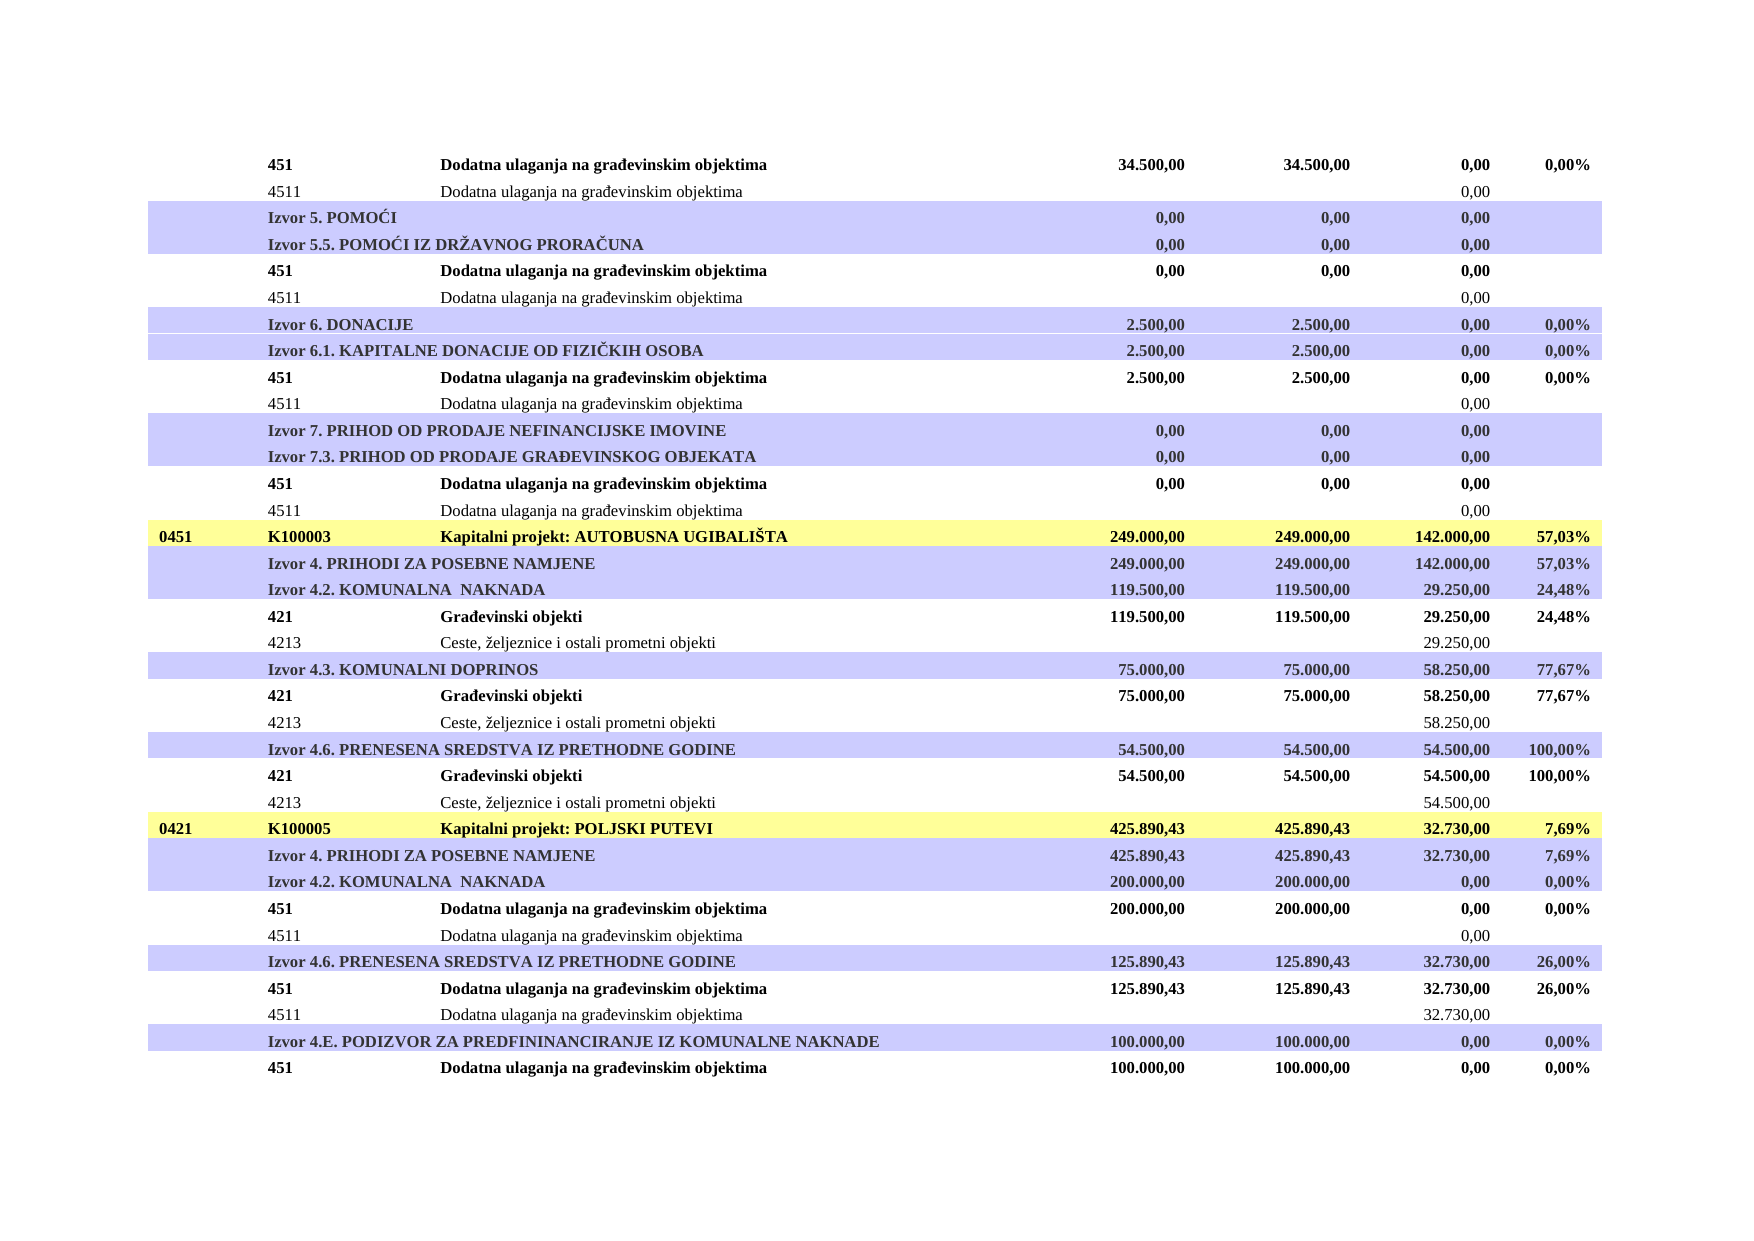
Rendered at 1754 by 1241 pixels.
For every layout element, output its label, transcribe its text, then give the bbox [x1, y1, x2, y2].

table_cell 125.890,43 [1048, 945, 1196, 971]
table_cell 0,00 [1048, 227, 1196, 254]
table_cell Ceste, željeznice i ostali prometni objekti [429, 705, 1048, 732]
table_cell 0,00 [1361, 201, 1501, 227]
table_cell 4511 [256, 174, 429, 201]
table_cell [1048, 387, 1196, 413]
table_cell [1501, 174, 1602, 201]
table_cell 0,00 [1361, 307, 1501, 333]
table_cell 451 [256, 466, 429, 493]
table_cell [148, 573, 256, 599]
table_cell [1048, 785, 1196, 812]
table_cell [1048, 280, 1196, 307]
table_cell 119.500,00 [1196, 573, 1361, 599]
table_cell 425.890,43 [1048, 838, 1196, 865]
table_cell 425.890,43 [1196, 838, 1361, 865]
table_cell 54.500,00 [1196, 732, 1361, 758]
table_cell 200.000,00 [1048, 865, 1196, 891]
table_cell 75.000,00 [1048, 652, 1196, 679]
table_cell 34.500,00 [1048, 148, 1196, 174]
table_cell 57,03% [1501, 546, 1602, 573]
table_cell 425.890,43 [1196, 812, 1361, 838]
table_cell 0,00 [1361, 360, 1501, 387]
table_cell [148, 493, 256, 519]
table_cell [1196, 998, 1361, 1024]
table_cell 0,00% [1501, 307, 1602, 333]
table_cell Građevinski objekti [429, 679, 1048, 705]
table_cell 0,00% [1501, 891, 1602, 918]
table_cell 2.500,00 [1196, 360, 1361, 387]
table_cell [1048, 918, 1196, 944]
table_cell 0,00 [1361, 891, 1501, 918]
table_cell Izvor 7.3. PRIHOD OD PRODAJE GRAĐEVINSKOG OBJEKATA [256, 440, 1048, 466]
table_cell 421 [256, 599, 429, 626]
table_cell 54.500,00 [1048, 759, 1196, 785]
table_cell [1501, 280, 1602, 307]
table_cell 0,00 [1361, 440, 1501, 466]
table_cell 0,00% [1501, 360, 1602, 387]
table_cell Izvor 5. POMOĆI [256, 201, 1048, 227]
table_cell [148, 599, 256, 626]
table_cell 200.000,00 [1196, 865, 1361, 891]
table_cell [148, 891, 256, 918]
table_cell 100.000,00 [1196, 1024, 1361, 1051]
table_cell 54.500,00 [1361, 759, 1501, 785]
table_cell Izvor 4.E. PODIZVOR ZA PREDFININANCIRANJE IZ KOMUNALNE NAKNADE [256, 1024, 1048, 1051]
table_cell [1501, 387, 1602, 413]
table_cell 77,67% [1501, 679, 1602, 705]
table_cell 58.250,00 [1361, 652, 1501, 679]
table_cell 142.000,00 [1361, 546, 1501, 573]
table_cell 0,00 [1361, 387, 1501, 413]
table_cell 249.000,00 [1048, 546, 1196, 573]
table_cell 0,00% [1501, 1051, 1602, 1077]
table_cell 119.500,00 [1196, 599, 1361, 626]
table_cell 0,00 [1361, 865, 1501, 891]
table_cell [148, 546, 256, 573]
table_cell Kapitalni projekt: AUTOBUSNA UGIBALIŠTA [429, 520, 1048, 546]
table_cell 0,00 [1196, 201, 1361, 227]
table_cell 451 [256, 971, 429, 998]
table_cell 34.500,00 [1196, 148, 1361, 174]
table_cell 0,00 [1048, 440, 1196, 466]
table_cell 100,00% [1501, 759, 1602, 785]
table_cell [1501, 254, 1602, 280]
table_cell 58.250,00 [1361, 705, 1501, 732]
table_cell 0,00 [1048, 413, 1196, 440]
table_cell [1501, 918, 1602, 944]
table_cell [1501, 493, 1602, 519]
table_cell 24,48% [1501, 573, 1602, 599]
table_cell [1501, 227, 1602, 254]
table_cell 249.000,00 [1048, 520, 1196, 546]
table_cell 4511 [256, 998, 429, 1024]
table_cell [148, 865, 256, 891]
table_cell 2.500,00 [1196, 307, 1361, 333]
table_cell 0,00 [1361, 1024, 1501, 1051]
table_cell Izvor 7. PRIHOD OD PRODAJE NEFINANCIJSKE IMOVINE [256, 413, 1048, 440]
table_cell K100003 [256, 520, 429, 546]
table_cell 4213 [256, 785, 429, 812]
table_cell [1501, 201, 1602, 227]
table_cell Dodatna ulaganja na građevinskim objektima [429, 148, 1048, 174]
table_cell [1501, 413, 1602, 440]
table_cell [148, 1024, 256, 1051]
table_cell [148, 174, 256, 201]
table_cell 451 [256, 360, 429, 387]
table_cell 4511 [256, 493, 429, 519]
table_cell Izvor 5.5. POMOĆI IZ DRŽAVNOG PRORAČUNA [256, 227, 1048, 254]
table_cell 142.000,00 [1361, 520, 1501, 546]
table_cell 2.500,00 [1048, 360, 1196, 387]
table_cell Dodatna ulaganja na građevinskim objektima [429, 360, 1048, 387]
table_cell 75.000,00 [1048, 679, 1196, 705]
table_cell [148, 705, 256, 732]
table_cell 0,00 [1361, 227, 1501, 254]
table_cell 0,00 [1048, 201, 1196, 227]
table_cell 54.500,00 [1048, 732, 1196, 758]
table_cell 100,00% [1501, 732, 1602, 758]
table_cell 125.890,43 [1196, 971, 1361, 998]
table_cell 451 [256, 1051, 429, 1077]
table_cell Dodatna ulaganja na građevinskim objektima [429, 254, 1048, 280]
table_cell [1501, 785, 1602, 812]
table_cell Dodatna ulaganja na građevinskim objektima [429, 971, 1048, 998]
table_cell 0,00 [1048, 254, 1196, 280]
table_cell 7,69% [1501, 812, 1602, 838]
table_cell 119.500,00 [1048, 573, 1196, 599]
table_cell 119.500,00 [1048, 599, 1196, 626]
table_cell 4213 [256, 705, 429, 732]
table_cell Dodatna ulaganja na građevinskim objektima [429, 493, 1048, 519]
table_cell 2.500,00 [1196, 334, 1361, 360]
table_cell 100.000,00 [1048, 1024, 1196, 1051]
table_cell 29.250,00 [1361, 573, 1501, 599]
table_cell Dodatna ulaganja na građevinskim objektima [429, 466, 1048, 493]
table_cell [1048, 493, 1196, 519]
table_cell [1048, 998, 1196, 1024]
table_cell 0,00% [1501, 1024, 1602, 1051]
table_cell 125.890,43 [1196, 945, 1361, 971]
table_cell 0,00 [1361, 493, 1501, 519]
table_cell K100005 [256, 812, 429, 838]
table_cell 2.500,00 [1048, 307, 1196, 333]
table_cell 100.000,00 [1196, 1051, 1361, 1077]
table_cell 0,00 [1196, 227, 1361, 254]
table_cell Dodatna ulaganja na građevinskim objektima [429, 174, 1048, 201]
table_cell 451 [256, 254, 429, 280]
table_cell 249.000,00 [1196, 520, 1361, 546]
table_cell [1048, 626, 1196, 652]
table_cell [1501, 626, 1602, 652]
table_cell [1196, 626, 1361, 652]
table_cell 0,00 [1361, 254, 1501, 280]
table_cell Izvor 4.2. KOMUNALNA NAKNADA [256, 865, 1048, 891]
table_cell 26,00% [1501, 945, 1602, 971]
table_cell [148, 148, 256, 174]
table_cell [1196, 785, 1361, 812]
table_cell 4511 [256, 387, 429, 413]
table_cell [148, 732, 256, 758]
table_cell 0,00 [1361, 174, 1501, 201]
table_cell 0,00% [1501, 865, 1602, 891]
table_cell [148, 307, 256, 333]
table_cell [148, 227, 256, 254]
table_cell 58.250,00 [1361, 679, 1501, 705]
table_cell 4213 [256, 626, 429, 652]
table_cell [148, 466, 256, 493]
table_cell [148, 201, 256, 227]
table_cell [148, 971, 256, 998]
table_cell 421 [256, 679, 429, 705]
table_cell Dodatna ulaganja na građevinskim objektima [429, 280, 1048, 307]
table_cell 451 [256, 891, 429, 918]
table_cell 75.000,00 [1196, 679, 1361, 705]
table_cell 0,00 [1361, 413, 1501, 440]
table_cell [148, 360, 256, 387]
table_cell [148, 1051, 256, 1077]
table_cell 249.000,00 [1196, 546, 1361, 573]
table_cell [148, 838, 256, 865]
table_cell [1501, 705, 1602, 732]
table_cell 54.500,00 [1361, 785, 1501, 812]
table_cell 100.000,00 [1048, 1051, 1196, 1077]
table_cell Izvor 6. DONACIJE [256, 307, 1048, 333]
table_cell 0,00 [1361, 918, 1501, 944]
table_cell Izvor 4.3. KOMUNALNI DOPRINOS [256, 652, 1048, 679]
table_cell Izvor 4.6. PRENESENA SREDSTVA IZ PRETHODNE GODINE [256, 945, 1048, 971]
table_cell Građevinski objekti [429, 599, 1048, 626]
table_cell 54.500,00 [1196, 759, 1361, 785]
table_cell Dodatna ulaganja na građevinskim objektima [429, 918, 1048, 944]
table_cell 54.500,00 [1361, 732, 1501, 758]
table_cell [148, 759, 256, 785]
table_cell Izvor 4. PRIHODI ZA POSEBNE NAMJENE [256, 838, 1048, 865]
table_cell 0,00 [1361, 1051, 1501, 1077]
table_cell Dodatna ulaganja na građevinskim objektima [429, 1051, 1048, 1077]
table_cell [148, 652, 256, 679]
table_cell Izvor 4.2. KOMUNALNA NAKNADA [256, 573, 1048, 599]
table_cell Dodatna ulaganja na građevinskim objektima [429, 891, 1048, 918]
table_cell 425.890,43 [1048, 812, 1196, 838]
table_cell [148, 334, 256, 360]
table_cell 4511 [256, 280, 429, 307]
table_cell 0,00 [1361, 334, 1501, 360]
table_cell 0,00% [1501, 334, 1602, 360]
table_cell [1501, 440, 1602, 466]
table_cell [148, 945, 256, 971]
table_cell [1196, 493, 1361, 519]
table_cell Dodatna ulaganja na građevinskim objektima [429, 998, 1048, 1024]
table_cell [1501, 998, 1602, 1024]
table_cell 0,00 [1048, 466, 1196, 493]
table_cell [1196, 387, 1361, 413]
table_cell Izvor 4. PRIHODI ZA POSEBNE NAMJENE [256, 546, 1048, 573]
table_cell Kapitalni projekt: POLJSKI PUTEVI [429, 812, 1048, 838]
table_cell [148, 918, 256, 944]
table_cell [1196, 705, 1361, 732]
table_cell [1048, 174, 1196, 201]
table_cell [148, 280, 256, 307]
table_cell Izvor 4.6. PRENESENA SREDSTVA IZ PRETHODNE GODINE [256, 732, 1048, 758]
table_cell 2.500,00 [1048, 334, 1196, 360]
table_cell [148, 254, 256, 280]
table_cell Ceste, željeznice i ostali prometni objekti [429, 626, 1048, 652]
table_cell 29.250,00 [1361, 599, 1501, 626]
table_cell 24,48% [1501, 599, 1602, 626]
table_cell [1048, 705, 1196, 732]
table_cell [148, 998, 256, 1024]
table_cell 0421 [148, 812, 256, 838]
table_cell 0,00 [1196, 466, 1361, 493]
table_cell 0,00% [1501, 148, 1602, 174]
table_cell [148, 387, 256, 413]
table_cell 32.730,00 [1361, 812, 1501, 838]
table_cell Građevinski objekti [429, 759, 1048, 785]
table_cell Izvor 6.1. KAPITALNE DONACIJE OD FIZIČKIH OSOBA [256, 334, 1048, 360]
table_cell 421 [256, 759, 429, 785]
table_cell [148, 440, 256, 466]
table_cell 200.000,00 [1048, 891, 1196, 918]
table_cell [148, 626, 256, 652]
table_cell 0,00 [1196, 413, 1361, 440]
table_cell [148, 785, 256, 812]
table_cell 77,67% [1501, 652, 1602, 679]
table_cell [1196, 174, 1361, 201]
table_cell [148, 413, 256, 440]
table_cell [1196, 280, 1361, 307]
table_cell [1196, 918, 1361, 944]
table_cell 4511 [256, 918, 429, 944]
table_cell 0,00 [1361, 466, 1501, 493]
table_cell 0,00 [1361, 148, 1501, 174]
table_cell [1501, 466, 1602, 493]
table_cell 7,69% [1501, 838, 1602, 865]
table_cell 32.730,00 [1361, 971, 1501, 998]
table_cell Dodatna ulaganja na građevinskim objektima [429, 387, 1048, 413]
table_cell 0,00 [1196, 254, 1361, 280]
table_cell 75.000,00 [1196, 652, 1361, 679]
table_cell 32.730,00 [1361, 998, 1501, 1024]
table_cell 200.000,00 [1196, 891, 1361, 918]
table_cell Ceste, željeznice i ostali prometni objekti [429, 785, 1048, 812]
table_cell 0451 [148, 520, 256, 546]
table_cell 26,00% [1501, 971, 1602, 998]
table_cell 32.730,00 [1361, 838, 1501, 865]
table_cell 57,03% [1501, 520, 1602, 546]
table_cell 125.890,43 [1048, 971, 1196, 998]
table_cell [148, 679, 256, 705]
table_cell 0,00 [1361, 280, 1501, 307]
table_cell 451 [256, 148, 429, 174]
table_cell 0,00 [1196, 440, 1361, 466]
table_cell 29.250,00 [1361, 626, 1501, 652]
table_cell 32.730,00 [1361, 945, 1501, 971]
